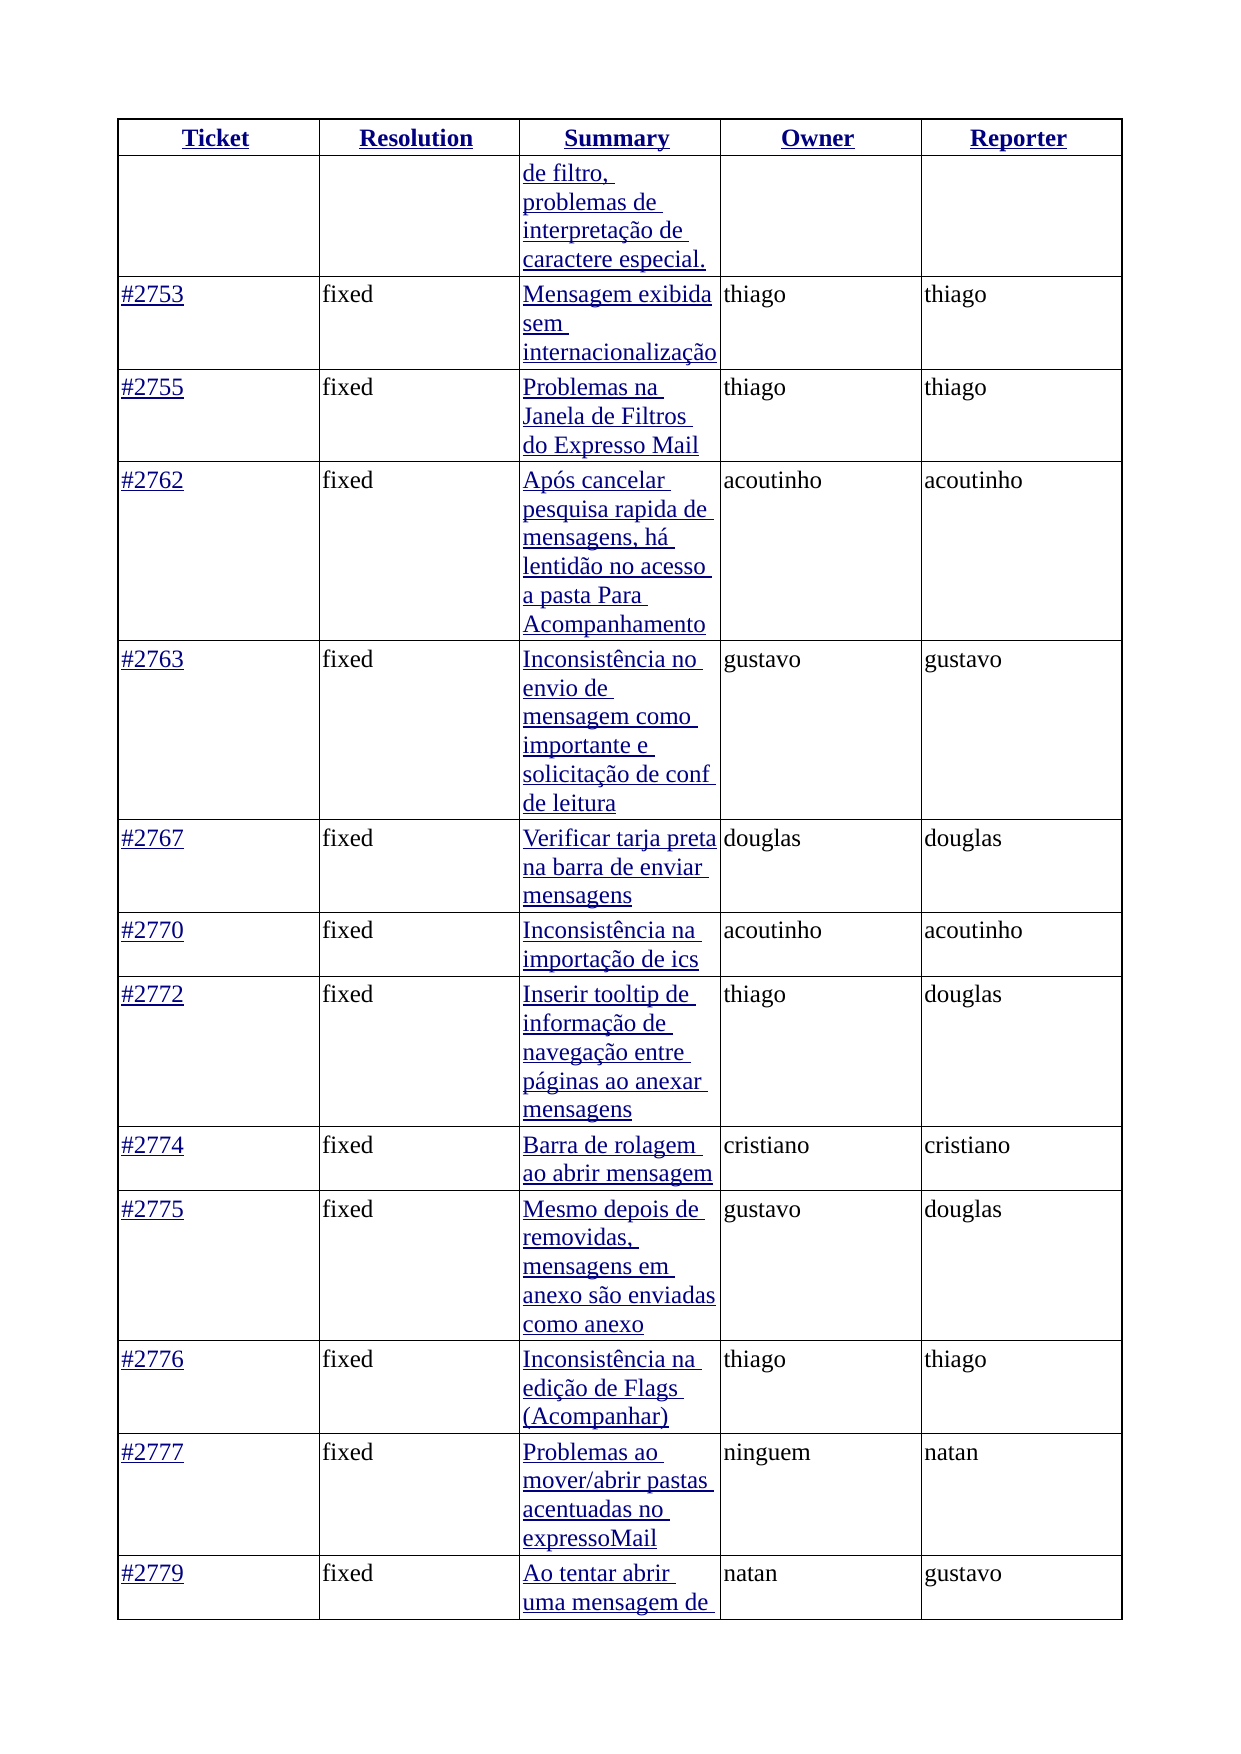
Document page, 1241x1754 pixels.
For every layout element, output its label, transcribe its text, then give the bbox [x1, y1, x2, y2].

table_cell thiago [922, 277, 1121, 369]
table_cell fixed [320, 820, 519, 912]
table_cell [922, 156, 1121, 276]
table_cell de filtro, problemas de interpretação de caractere especial. [520, 156, 720, 276]
table_header Reporter [922, 120, 1121, 154]
table_cell natan [721, 1556, 921, 1618]
table_cell #2753 [119, 277, 319, 369]
table_cell Inconsistência na importação de ics [520, 913, 720, 976]
table_cell Mensagem exibida sem internacionalização [520, 277, 720, 369]
table_cell [320, 156, 519, 276]
table_cell thiago [721, 277, 921, 369]
table_header Resolution [320, 120, 519, 154]
table_cell Problemas na Janela de Filtros do Expresso Mail [520, 370, 720, 461]
table_cell cristiano [721, 1127, 921, 1190]
table_header Summary [520, 120, 720, 154]
table_cell fixed [320, 462, 519, 640]
table_cell #2777 [119, 1434, 319, 1554]
table_cell #2763 [119, 641, 319, 819]
table_cell thiago [721, 370, 921, 461]
table_cell gustavo [922, 641, 1121, 819]
table_cell cristiano [922, 1127, 1121, 1190]
table_cell thiago [922, 1341, 1121, 1433]
table_cell fixed [320, 370, 519, 461]
table_cell acoutinho [922, 913, 1121, 976]
table_cell Ao tentar abrir uma mensagem de [520, 1556, 720, 1618]
table_cell Problemas ao mover/abrir pastas acentuadas no expressoMail [520, 1434, 720, 1554]
table_cell gustavo [721, 641, 921, 819]
table_cell douglas [922, 977, 1121, 1126]
table_cell thiago [721, 977, 921, 1126]
table_cell #2762 [119, 462, 319, 640]
table_cell acoutinho [721, 462, 921, 640]
table_cell #2776 [119, 1341, 319, 1433]
table_cell #2779 [119, 1556, 319, 1618]
table_cell acoutinho [721, 913, 921, 976]
table_cell [119, 156, 319, 276]
table_cell fixed [320, 1127, 519, 1190]
table_cell fixed [320, 1556, 519, 1618]
table_cell fixed [320, 913, 519, 976]
table_cell #2775 [119, 1191, 319, 1340]
table_cell fixed [320, 277, 519, 369]
table_cell Inserir tooltip de informação de navegação entre páginas ao anexar mensagens [520, 977, 720, 1126]
table_cell [721, 156, 921, 276]
table_cell fixed [320, 977, 519, 1126]
table_header Owner [721, 120, 921, 154]
table_cell fixed [320, 641, 519, 819]
table_cell #2770 [119, 913, 319, 976]
table_cell gustavo [721, 1191, 921, 1340]
table_cell douglas [721, 820, 921, 912]
table_cell douglas [922, 820, 1121, 912]
table_cell gustavo [922, 1556, 1121, 1618]
table_cell thiago [721, 1341, 921, 1433]
table_cell natan [922, 1434, 1121, 1554]
table_cell fixed [320, 1341, 519, 1433]
table_cell fixed [320, 1434, 519, 1554]
table_cell #2774 [119, 1127, 319, 1190]
table_cell acoutinho [922, 462, 1121, 640]
table_cell #2767 [119, 820, 319, 912]
table_cell #2755 [119, 370, 319, 461]
table_cell Inconsistência no envio de mensagem como importante e solicitação de conf de leitura [520, 641, 720, 819]
table_cell Inconsistência na edição de Flags (Acompanhar) [520, 1341, 720, 1433]
table_cell Mesmo depois de removidas, mensagens em anexo são enviadas como anexo [520, 1191, 720, 1340]
table_cell Após cancelar pesquisa rapida de mensagens, há lentidão no acesso a pasta Para Acompanhamento [520, 462, 720, 640]
table_cell douglas [922, 1191, 1121, 1340]
table_cell fixed [320, 1191, 519, 1340]
table_cell Barra de rolagem ao abrir mensagem [520, 1127, 720, 1190]
table_cell #2772 [119, 977, 319, 1126]
table_cell ninguem [721, 1434, 921, 1554]
table_cell thiago [922, 370, 1121, 461]
table_header Ticket [119, 120, 319, 154]
table_cell Verificar tarja preta na barra de enviar mensagens [520, 820, 720, 912]
